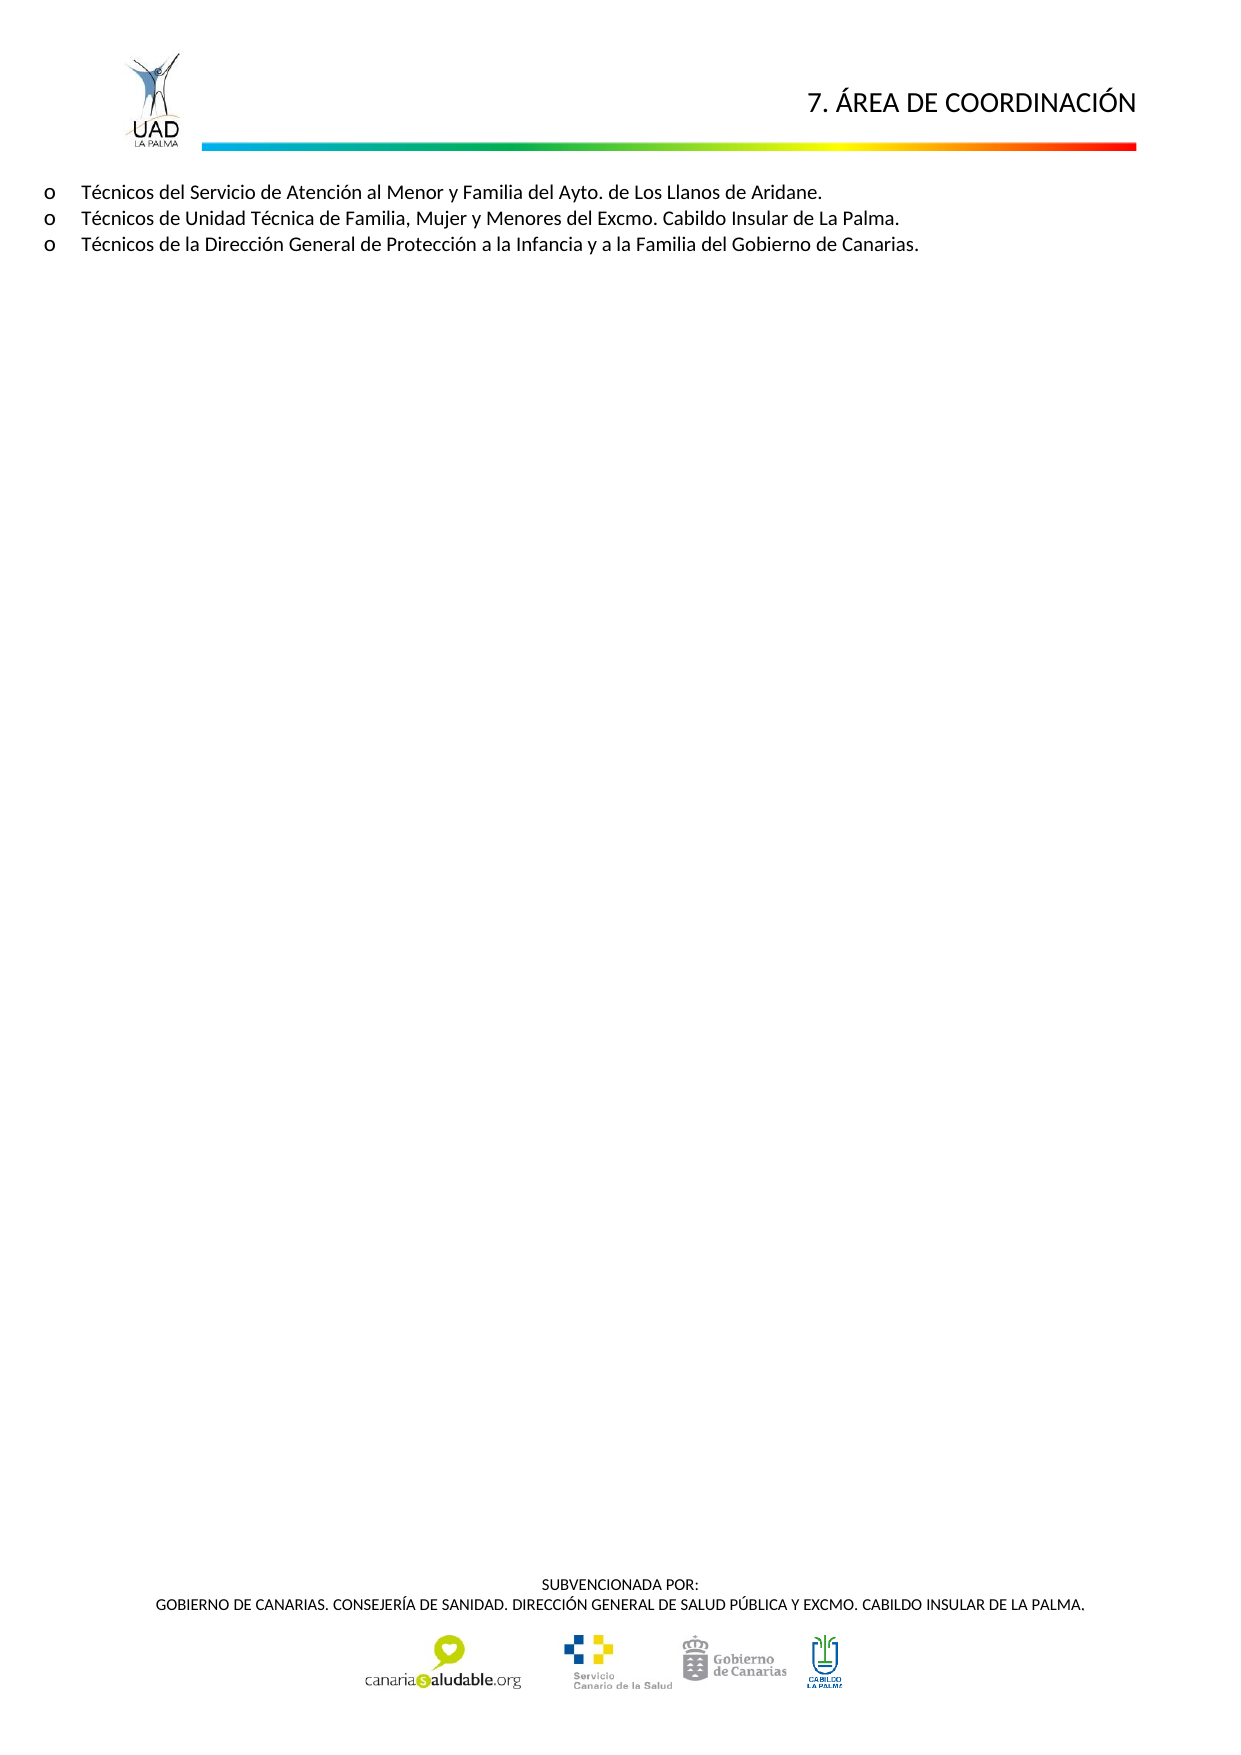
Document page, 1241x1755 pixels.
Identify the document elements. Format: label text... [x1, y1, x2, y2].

list Técnicos de Unidad Técnica de Familia, Mujer y Menores del Excmo. Cabildo Insular de La Palma. [44, 205, 1205, 230]
list Técnicos de la Dirección General de Protección a la Infancia y a la Familia del Gobierno de Canarias. [44, 230, 1205, 257]
list Técnicos del Servicio de Atención al Menor y Familia del Ayto. de Los Llanos de Aridane. [44, 179, 1205, 205]
